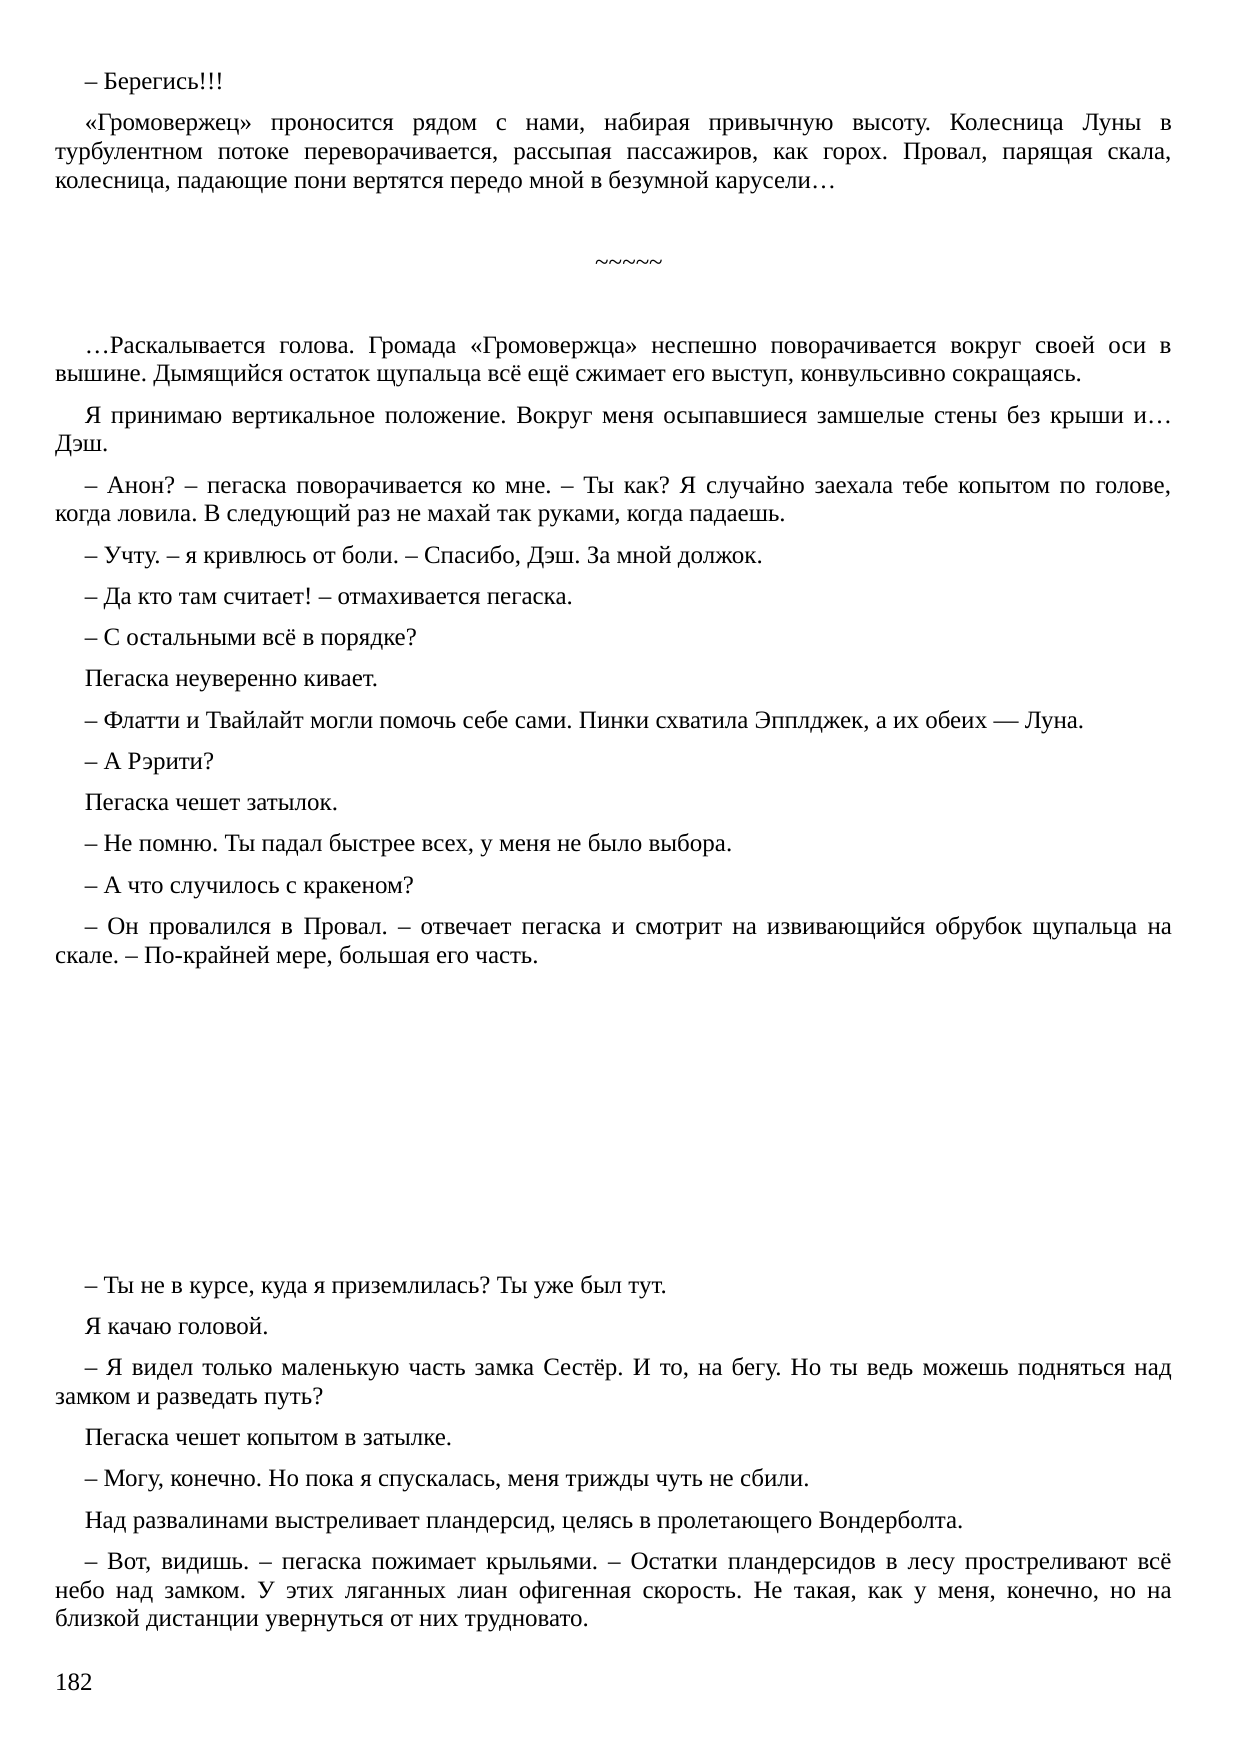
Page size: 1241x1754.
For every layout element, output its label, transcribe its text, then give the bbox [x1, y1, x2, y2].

text – Анон? – пегаска поворачивается ко мне. – Ты как? Я случайно заехала тебе копытом по голове, когда ловила. В следующий раз не махай так руками, когда падаешь. [55, 470, 1173, 527]
text – Он провалился в Провал. – отвечает пегаска и смотрит на извивающийся обрубок щупальца на скале. – По-крайней мере, большая его часть. [55, 911, 1173, 968]
text – Да кто там считает! – отмахивается пегаска. [55, 581, 1173, 610]
text – Берегись!!! [55, 66, 1173, 95]
text Над развалинами выстреливает пландерсид, целясь в пролетающего Вондерболта. [55, 1505, 1173, 1533]
text – Флатти и Твайлайт могли помочь себе сами. Пинки схватила Эпплджек, а их обеих — Луна. [55, 705, 1173, 733]
text – Учту. – я кривлюсь от боли. – Спасибо, Дэш. За мной должок. [55, 540, 1173, 568]
text – А что случилось с кракеном? [55, 870, 1173, 898]
text ~~~~~ [55, 247, 1173, 276]
text Пегаска чешет копытом в затылке. [55, 1422, 1173, 1451]
text Я качаю головой. [55, 1311, 1173, 1340]
text Я принимаю вертикальное положение. Вокруг меня осыпавшиеся замшелые стены без крыши и… Дэш. [55, 400, 1173, 457]
text – Могу, конечно. Но пока я спускалась, меня трижды чуть не сбили. [55, 1463, 1173, 1492]
text – Вот, видишь. – пегаска пожимает крыльями. – Остатки пландерсидов в лесу простреливают всё небо над замком. У этих ляганных лиан офигенная скорость. Не такая, как у меня, конечно, но на близкой дистанции увернуться от них трудновато. [55, 1546, 1173, 1632]
text – А Рэрити? [55, 746, 1173, 775]
text – Ты не в курсе, куда я приземлилась? Ты уже был тут. [55, 1270, 1173, 1298]
text «Громовержец» проносится рядом с нами, набирая привычную высоту. Колесница Луны в турбулентном потоке переворачивается, рассыпая пассажиров, как горох. Провал, парящая скала, колесница, падающие пони вертятся передо мной в безумной карусели… [55, 107, 1173, 193]
text – С остальными всё в порядке? [55, 622, 1173, 651]
text …Раскалывается голова. Громада «Громовержца» неспешно поворачивается вокруг своей оси в вышине. Дымящийся остаток щупальца всё ещё сжимает его выступ, конвульсивно сокращаясь. [55, 330, 1173, 387]
text Пегаска чешет затылок. [55, 787, 1173, 816]
text – Не помню. Ты падал быстрее всех, у меня не было выбора. [55, 828, 1173, 857]
text Пегаска неуверенно кивает. [55, 663, 1173, 692]
text – Я видел только маленькую часть замка Сестёр. И то, на бегу. Но ты ведь можешь подняться над замком и разведать путь? [55, 1352, 1173, 1410]
